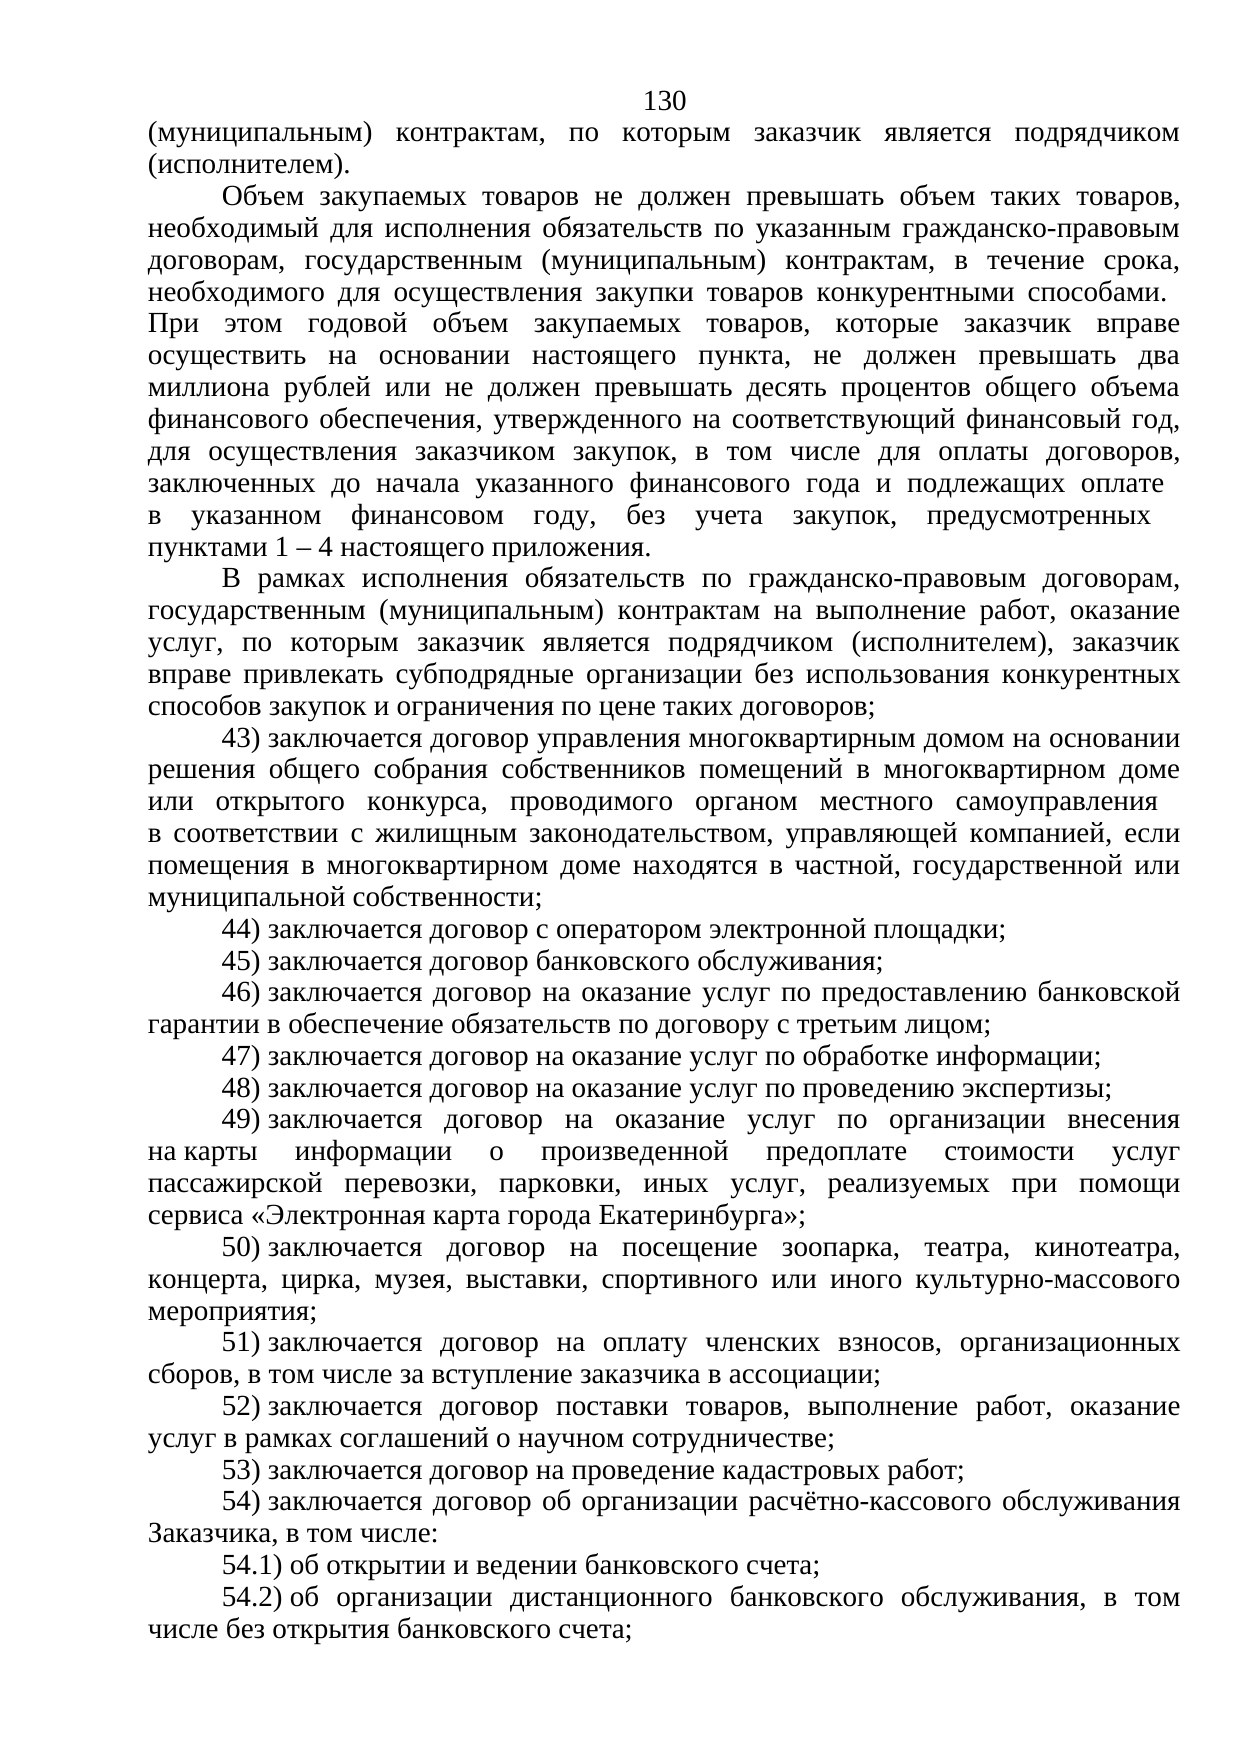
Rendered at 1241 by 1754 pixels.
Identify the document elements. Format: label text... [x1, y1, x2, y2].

text Объем закупаемых товаров не должен превышать объем таких товаров, необходимый для исполнения обязательств по указанным гражданско-правовым договорам, государственным (муниципальным) контрактам, в течение срока, необходимого для осуществления закупки товаров конкурентными способами. При этом годовой объем закупаемых товаров, которые заказчик вправе осуществить на основании настоящего пункта, не должен превышать два миллиона рублей или не должен превышать десять процентов общего объема финансового обеспечения, утвержденного на соответствующий финансовый год, для осуществления заказчиком закупок, в том числе для оплаты договоров, заключенных до начала указанного финансового года и подлежащих оплате в указанном финансовом году, без учета закупок, предусмотренных пунктами 1 – 4 настоящего приложения. [148, 180, 1181, 562]
text 48) заключается договор на оказание услуг по проведению экспертизы; [148, 1072, 1181, 1103]
text 54.2) об организации дистанционного банковского обслуживания, в том числе без открытия банковского счета; [148, 1581, 1181, 1644]
text 43) заключается договор управления многоквартирным домом на основании решения общего собрания собственников помещений в многоквартирном доме или открытого конкурса, проводимого органом местного самоуправления в соответствии с жилищным законодательством, управляющей компанией, если помещения в многоквартирном доме находятся в частной, государственной или муниципальной собственности; [148, 722, 1181, 913]
text 49) заключается договор на оказание услуг по организации внесения на карты информации о произведенной предоплате стоимости услуг пассажирской перевозки, парковки, иных услуг, реализуемых при помощи сервиса «Электронная карта города Екатеринбурга»; [148, 1103, 1181, 1231]
text 51) заключается договор на оплату членских взносов, организационных сборов, в том числе за вступление заказчика в ассоциации; [148, 1326, 1181, 1390]
text 45) заключается договор банковского обслуживания; [148, 944, 1181, 976]
text В рамках исполнения обязательств по гражданско-правовым договорам, государственным (муниципальным) контрактам на выполнение работ, оказание услуг, по которым заказчик является подрядчиком (исполнителем), заказчик вправе привлекать субподрядные организации без использования конкурентных способов закупок и ограничения по цене таких договоров; [148, 562, 1181, 722]
text 52) заключается договор поставки товаров, выполнение работ, оказание услуг в рамках соглашений о научном сотрудничестве; [148, 1390, 1181, 1454]
text 54) заключается договор об организации расчётно-кассового обслуживания Заказчика, в том числе: [148, 1485, 1181, 1549]
text 47) заключается договор на оказание услуг по обработке информации; [148, 1040, 1181, 1072]
text 53) заключается договор на проведение кадастровых работ; [148, 1454, 1181, 1485]
text 50) заключается договор на посещение зоопарка, театра, кинотеатра, концерта, цирка, музея, выставки, спортивного или иного культурно-массового мероприятия; [148, 1231, 1181, 1326]
text (муниципальным) контрактам, по которым заказчик является подрядчиком (исполнителем). [148, 116, 1181, 180]
text 46) заключается договор на оказание услуг по предоставлению банковской гарантии в обеспечение обязательств по договору с третьим лицом; [148, 976, 1181, 1040]
text 54.1) об открытии и ведении банковского счета; [148, 1549, 1181, 1581]
text 44) заключается договор с оператором электронной площадки; [148, 913, 1181, 944]
